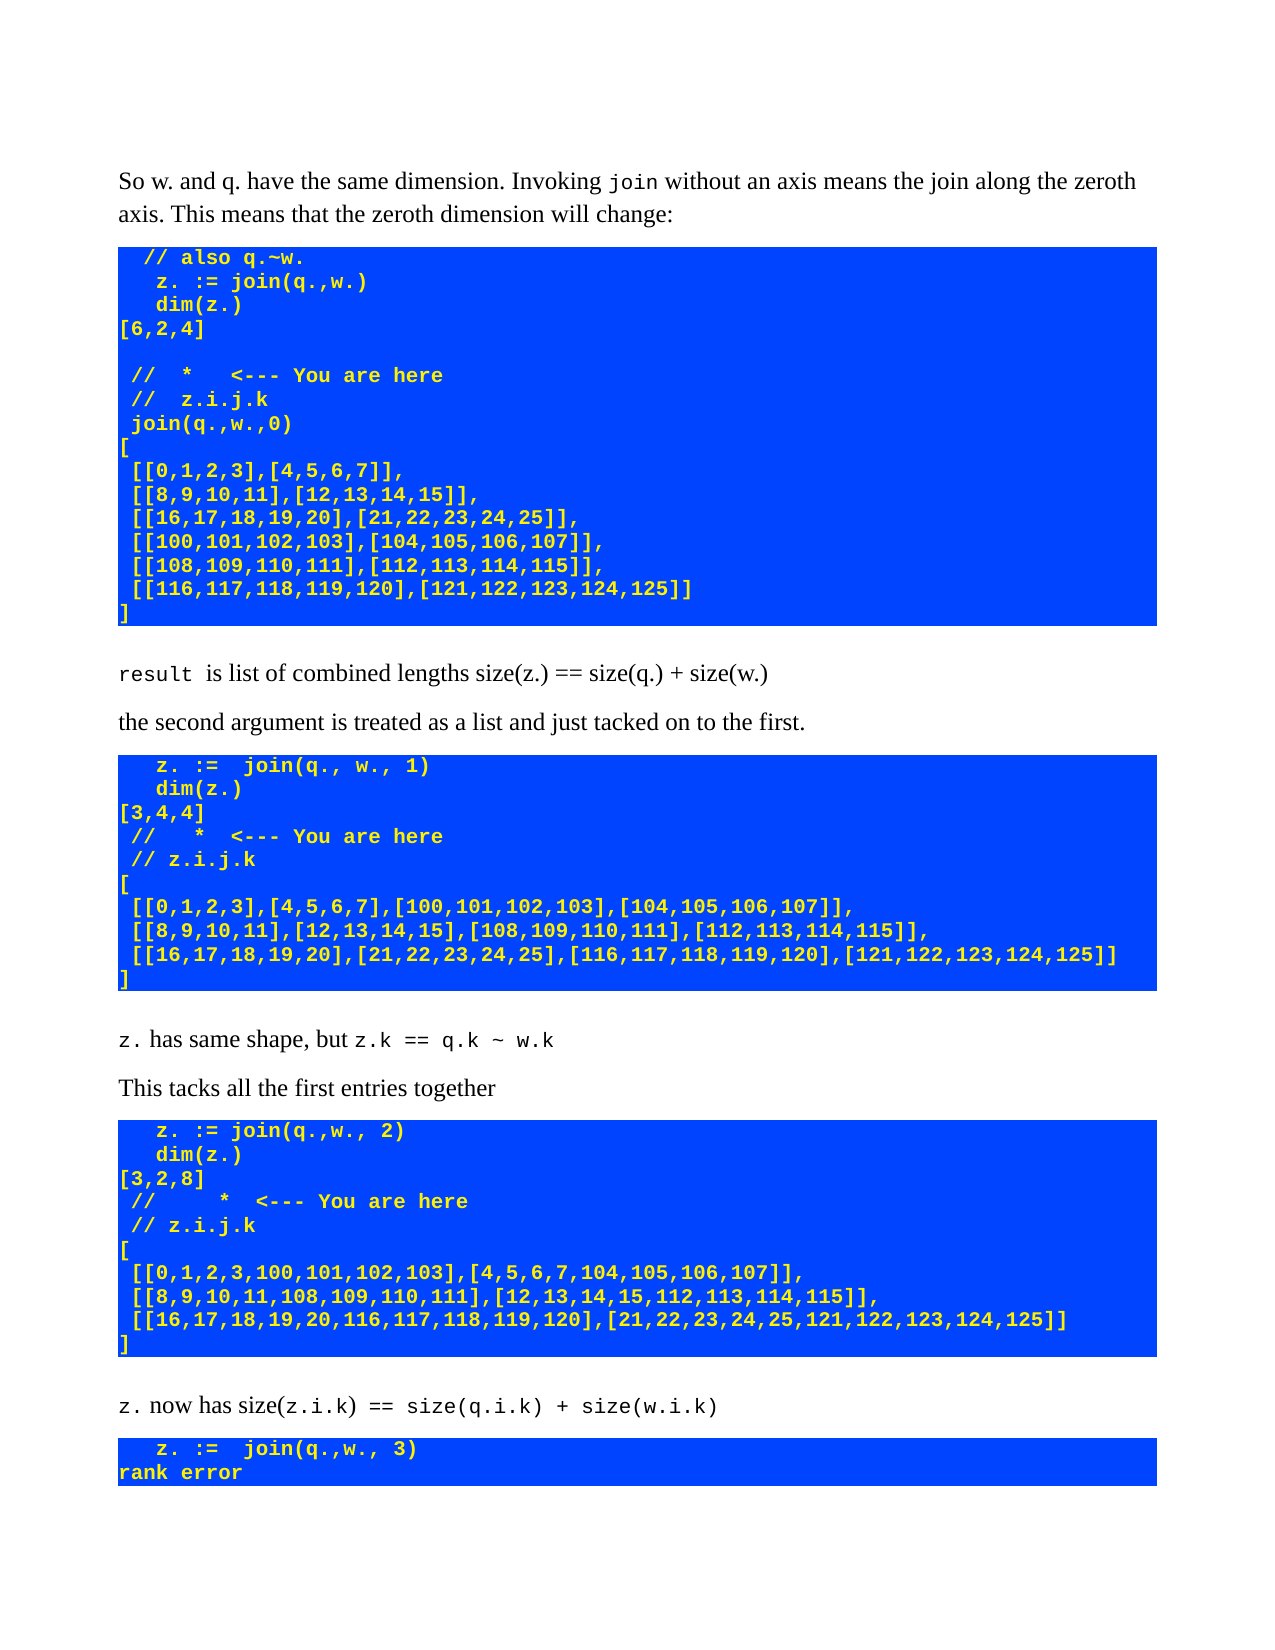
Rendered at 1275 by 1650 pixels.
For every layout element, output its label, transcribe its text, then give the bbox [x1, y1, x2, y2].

text [3,2,8] // * <--- You are here // z.i.j.k [ [[0,1,2,3,100,101,102,103],[4,5,6,7,104,105,106,107]], [[8,9,10,11,108,109,110,111],[12,13,14,15,112,113,114,115]], [[16,17,18,19,20,116,117,118,119,120],[21,22,23,24,25,121,122,123,124,125]] ] [118, 1168, 1157, 1357]
text z. := join(q.,w., 2) [118, 1120, 1157, 1144]
text [6,2,4] [118, 318, 1157, 342]
text dim(z.) [118, 1144, 1157, 1168]
text [3,4,4] // * <--- You are here // z.i.j.k [ [[0,1,2,3],[4,5,6,7],[100,101,102,103],[104,105,106,107]], [[8,9,10,11],[12,13,14,15],[108,109,110,111],[112,113,114,115]], [[16,17,18,19,20],[21,22,23,24,25],[116,117,118,119,120],[121,122,123,124,125]] ] [118, 802, 1157, 991]
text the second argument is treated as a list and just tacked on to the first. [118, 707, 1157, 736]
text result is list of combined lengths size(z.) == size(q.) + size(w.) [118, 626, 1157, 688]
text rank error [118, 1462, 1157, 1486]
text dim(z.) [118, 294, 1157, 318]
text z. now has size(z.i.k) == size(q.i.k) + size(w.i.k) [118, 1357, 1157, 1419]
text dim(z.) [118, 778, 1157, 802]
text z. := join(q., w., 1) [118, 755, 1157, 778]
text z. := join(q.,w., 3) [118, 1438, 1157, 1462]
text // * <--- You are here // z.i.j.k join(q.,w.,0) [ [[0,1,2,3],[4,5,6,7]], [[8,9,10,11],[12,13,14,15]], [[16,17,18,19,20],[21,22,23,24,25]], [[100,101,102,103],[104,105,106,107]], [[108,109,110,111],[112,113,114,115]], [[116,117,118,119,120],[121,122,123,124,125]] ] [118, 342, 1157, 626]
text So w. and q. have the same dimension. Invoking join without an axis means the join along the zeroth axis. This means that the zeroth dimension will change: [118, 166, 1157, 228]
text This tacks all the first entries together [118, 1073, 1157, 1101]
text z. has same shape, but z.k == q.k ~ w.k [118, 991, 1157, 1054]
text // also q.~w. z. := join(q.,w.) [118, 247, 1157, 294]
